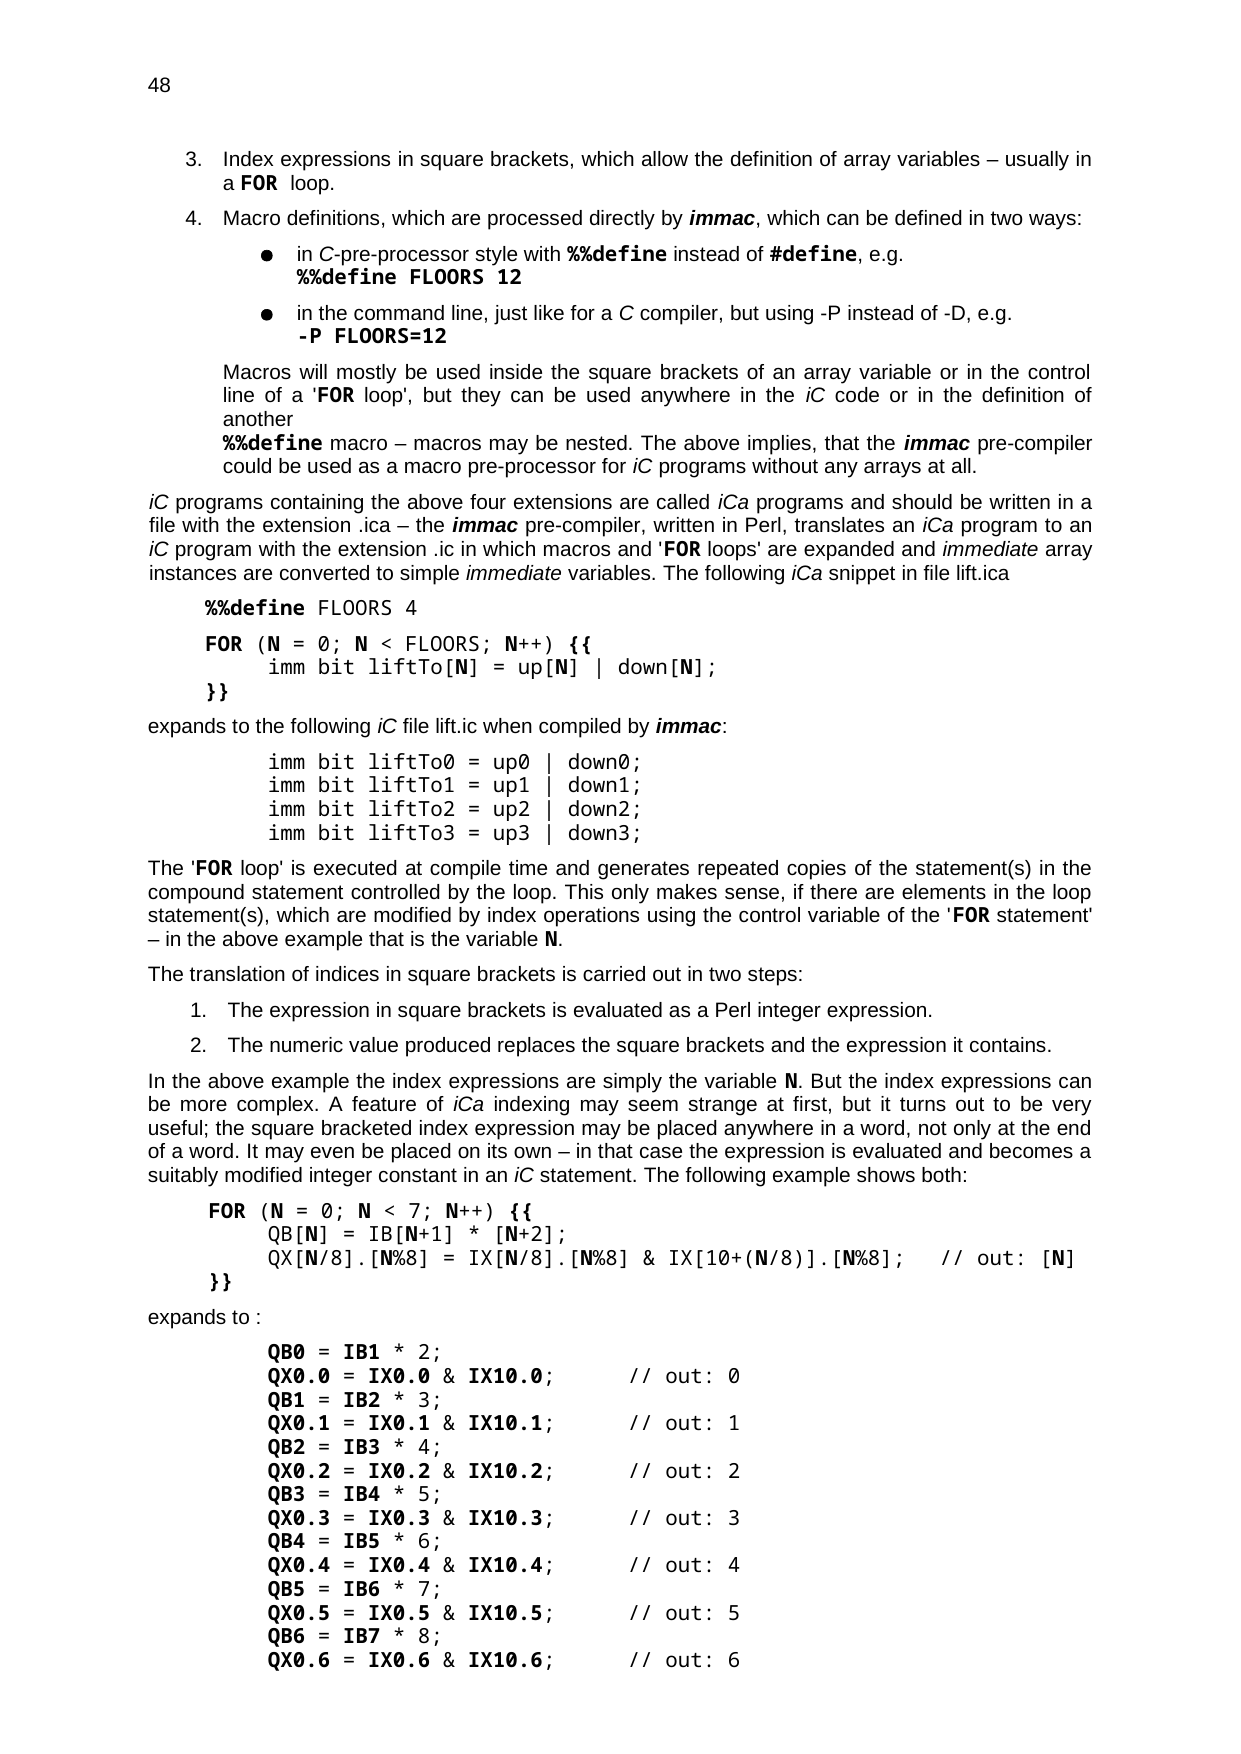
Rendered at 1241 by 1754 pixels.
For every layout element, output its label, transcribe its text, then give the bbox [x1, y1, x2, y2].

text imm bit liftTo0 = up0 | down0; imm bit liftTo1 = up1 | down1; imm bit liftTo2 = up2 | down2; imm bit liftTo3 = up3 | down3; [207, 750, 1092, 845]
list The expression in square brackets is evaluated as a Perl integer expression. [222, 998, 1092, 1022]
text expands to the following iC file lift.ic when compiled by immac: [148, 715, 1092, 738]
text QB0 = IB1 * 2; QX0.0 = IX0.0 & IX10.0; // out: 0 QB1 = IB2 * 3; QX0.1 = IX0.1 & IX10.1; // out: 1 QB2 = IB3 * 4; QX0.2 = IX0.2 & IX10.2; // out: 2 QB3 = IB4 * 5; QX0.3 = IX0.3 & IX10.3; // out: 3 QB4 = IB5 * 6; QX0.4 = IX0.4 & IX10.4; // out: 4 QB5 = IB6 * 7; QX0.5 = IX0.5 & IX10.5; // out: 5 QB6 = IB7 * 8; QX0.6 = IX0.6 & IX10.6; // out: 6 [208, 1341, 1092, 1672]
list Macro definitions, which are processed directly by immac, which can be defined in two ways: [185, 207, 1092, 230]
text FOR (N = 0; N < 7; N++) {{ QB[N] = IB[N+1] * [N+2]; QX[N/8].[N%8] = IX[N/8].[N%8] & IX[10+(N/8)].[N%8]; // out: [N] }} [208, 1199, 1092, 1294]
list Macros will mostly be used inside the square brackets of an array variable or in the control line of a 'FOR loop', but they can be used anywhere in the iC code or in the definition of another %%define macro – macros may be nested. The above implies, that the immac pre-compiler could be used as a macro pre-processor for iC programs without any arrays at all. [185, 360, 1092, 478]
list The numeric value produced replaces the square brackets and the expression it contains. [222, 1034, 1092, 1057]
text The 'FOR loop' is executed at compile time and generates repeated copies of the statement(s) in the compound statement controlled by the loop. This only makes sense, if there are elements in the loop statement(s), which are modified by index operations using the control variable of the 'FOR statement' – in the above example that is the variable N. [148, 857, 1092, 951]
text expands to : [148, 1306, 1092, 1329]
list Index expressions in square brackets, which allow the definition of array variables – usually in a FOR loop. [185, 148, 1092, 195]
list in the command line, just like for a C compiler, but using -P instead of -D, e.g. -P FLOORS=12 [259, 301, 1092, 348]
list in C-pre-processor style with %%define instead of #define, e.g. %%define FLOORS 12 [259, 242, 1092, 289]
text The translation of indices in square brackets is carried out in two steps: [148, 963, 1092, 987]
list iC programs containing the above four extensions are called iCa programs and should be written in a file with the extension .ica – the immac pre-compiler, written in Perl, translates an iCa program to an iC program with the extension .ic in which macros and 'FOR loops' are expanded and immediate array instances are converted to simple immediate variables. The following iCa snippet in file lift.ica [111, 490, 1092, 585]
text FOR (N = 0; N < FLOORS; N++) {{ imm bit liftTo[N] = up[N] | down[N]; }} [205, 632, 1092, 703]
text In the above example the index expressions are simply the variable N. But the index expressions can be more complex. A feature of iCa indexing may seem strange at first, but it turns out to be very useful; the square bracketed index expression may be placed anywhere in a word, not only at the end of a word. It may even be placed on its own – in that case the expression is evaluated and becomes a suitably modified integer constant in an iC statement. The following example shows both: [148, 1069, 1092, 1187]
text %%define FLOORS 4 [205, 597, 1092, 620]
